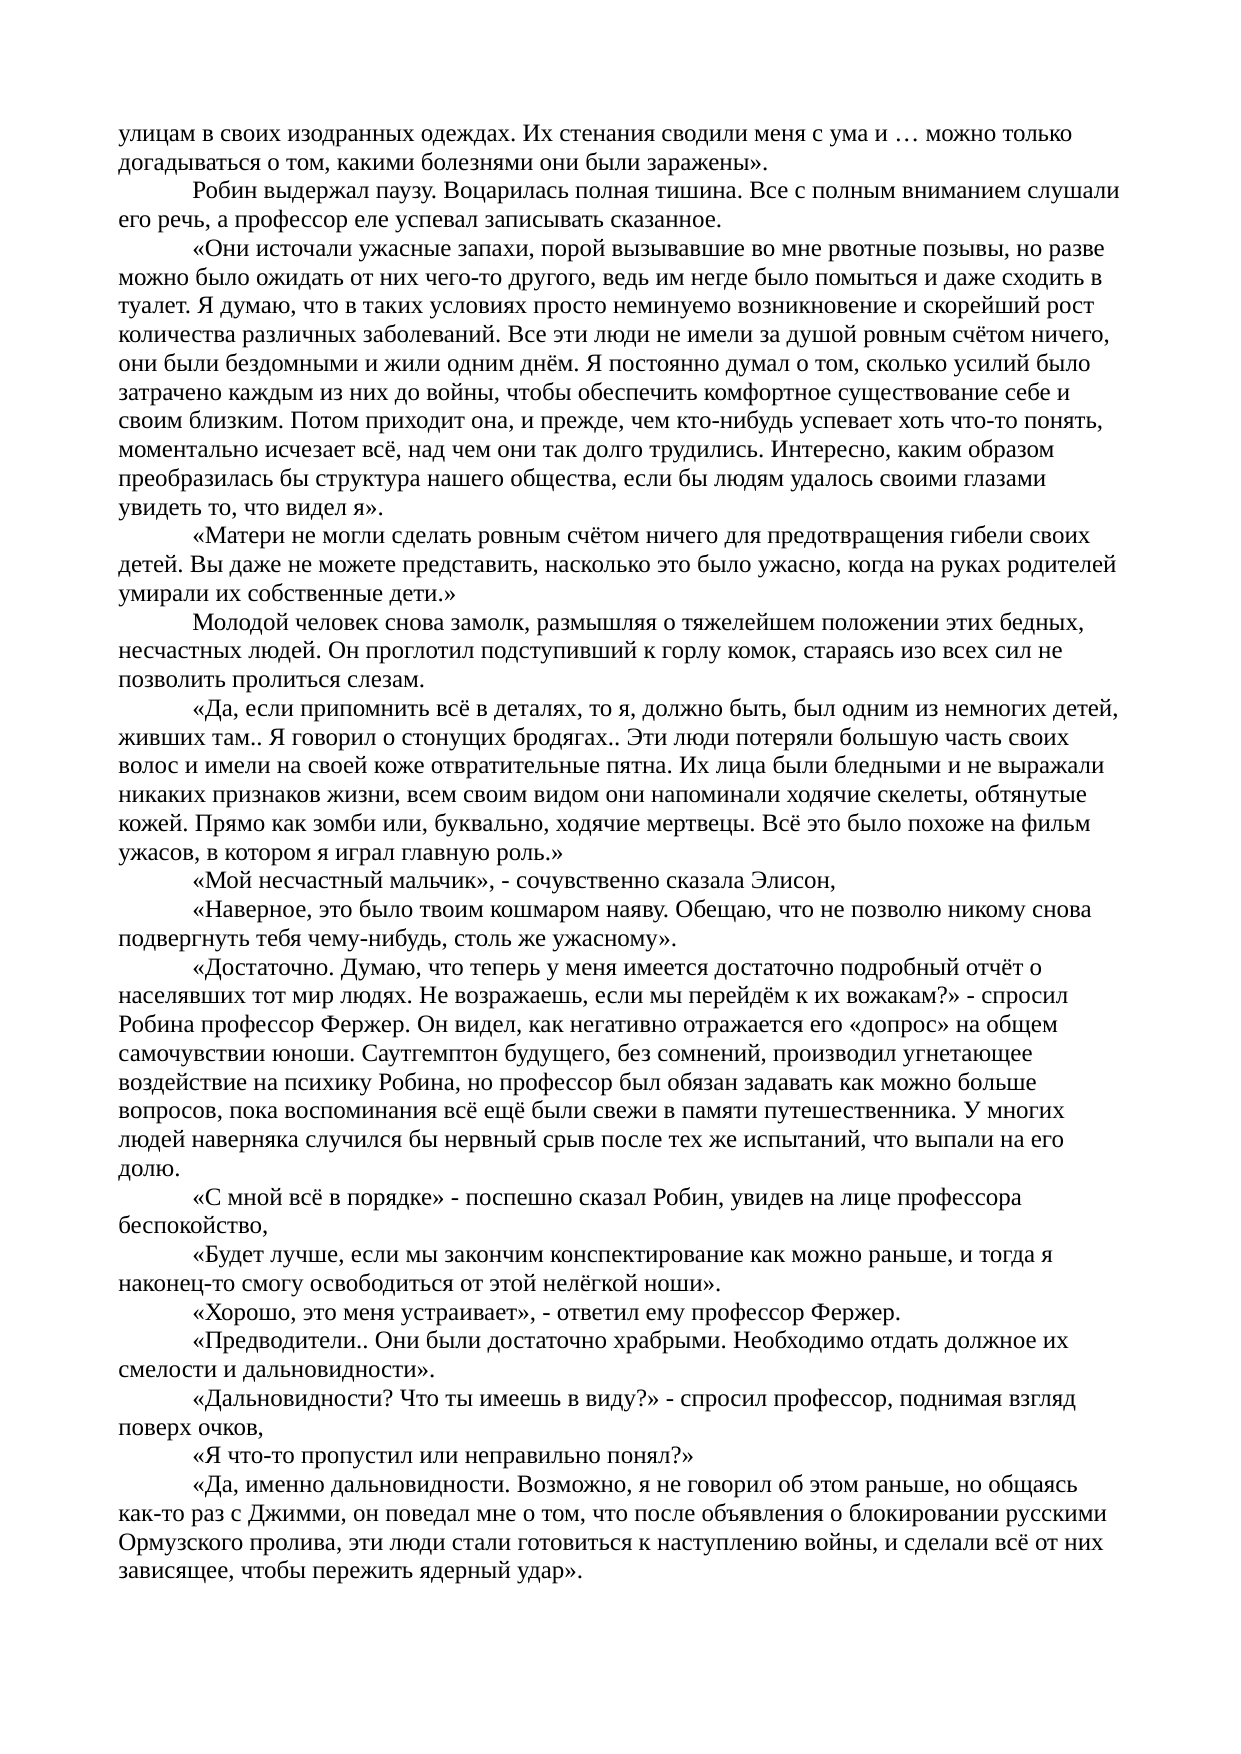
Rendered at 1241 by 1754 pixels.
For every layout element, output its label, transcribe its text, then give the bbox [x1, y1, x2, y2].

text «Матери не могли сделать ровным счётом ничего для предотвращения гибели своих детей. Вы даже не можете представить, насколько это было ужасно, когда на руках родителей умирали их собственные дети.» [118, 521, 1122, 607]
text «Будет лучше, если мы закончим конспектирование как можно раньше, и тогда я наконец-то смогу освободиться от этой нелёгкой ноши». [118, 1239, 1122, 1297]
text Молодой человек снова замолк, размышляя о тяжелейшем положении этих бедных, несчастных людей. Он проглотил подступивший к горлу комок, стараясь изо всех сил не позволить пролиться слезам. [118, 607, 1122, 693]
text «Они источали ужасные запахи, порой вызывавшие во мне рвотные позывы, но разве можно было ожидать от них чего-то другого, ведь им негде было помыться и даже сходить в туалет. Я думаю, что в таких условиях просто неминуемо возникновение и скорейший рост количества различных заболеваний. Все эти люди не имели за душой ровным счётом ничего, они были бездомными и жили одним днём. Я постоянно думал о том, сколько усилий было затрачено каждым из них до войны, чтобы обеспечить комфортное существование себе и своим близким. Потом приходит она, и прежде, чем кто-нибудь успевает хоть что-то понять, моментально исчезает всё, над чем они так долго трудились. Интересно, каким образом преобразилась бы структура нашего общества, если бы людям удалось своими глазами увидеть то, что видел я». [118, 233, 1122, 521]
text «Мой несчастный мальчик», - сочувственно сказала Элисон, [118, 866, 1122, 894]
text «Я что-то пропустил или неправильно понял?» [118, 1441, 1122, 1469]
text улицам в своих изодранных одеждах. Их стенания сводили меня с ума и … можно только догадываться о том, какими болезнями они были заражены». [118, 118, 1122, 176]
text «Хорошо, это меня устраивает», - ответил ему профессор Фержер. [118, 1297, 1122, 1326]
text «Предводители.. Они были достаточно храбрыми. Необходимо отдать должное их смелости и дальновидности». [118, 1326, 1122, 1383]
text «С мной всё в порядке» - поспешно сказал Робин, увидев на лице профессора беспокойство, [118, 1182, 1122, 1239]
text «Дальновидности? Что ты имеешь в виду?» - спросил профессор, поднимая взгляд поверх очков, [118, 1383, 1122, 1441]
text «Да, именно дальновидности. Возможно, я не говорил об этом раньше, но общаясь как-то раз с Джимми, он поведал мне о том, что после объявления о блокировании русскими Ормузского пролива, эти люди стали готовиться к наступлению войны, и сделали всё от них зависящее, чтобы пережить ядерный удар». [118, 1469, 1122, 1584]
text «Достаточно. Думаю, что теперь у меня имеется достаточно подробный отчёт о населявших тот мир людях. Не возражаешь, если мы перейдём к их вожакам?» - спросил Робина профессор Фержер. Он видел, как негативно отражается его «допрос» на общем самочувствии юноши. Саутгемптон будущего, без сомнений, производил угнетающее воздействие на психику Робина, но профессор был обязан задавать как можно больше вопросов, пока воспоминания всё ещё были свежи в памяти путешественника. У многих людей наверняка случился бы нервный срыв после тех же испытаний, что выпали на его долю. [118, 952, 1122, 1182]
text «Да, если припомнить всё в деталях, то я, должно быть, был одним из немногих детей, живших там.. Я говорил о стонущих бродягах.. Эти люди потеряли большую часть своих волос и имели на своей коже отвратительные пятна. Их лица были бледными и не выражали никаких признаков жизни, всем своим видом они напоминали ходячие скелеты, обтянутые кожей. Прямо как зомби или, буквально, ходячие мертвецы. Всё это было похоже на фильм ужасов, в котором я играл главную роль.» [118, 693, 1122, 866]
text Робин выдержал паузу. Воцарилась полная тишина. Все с полным вниманием слушали его речь, а профессор еле успевал записывать сказанное. [118, 176, 1122, 233]
text «Наверное, это было твоим кошмаром наяву. Обещаю, что не позволю никому снова подвергнуть тебя чему-нибудь, столь же ужасному». [118, 894, 1122, 952]
